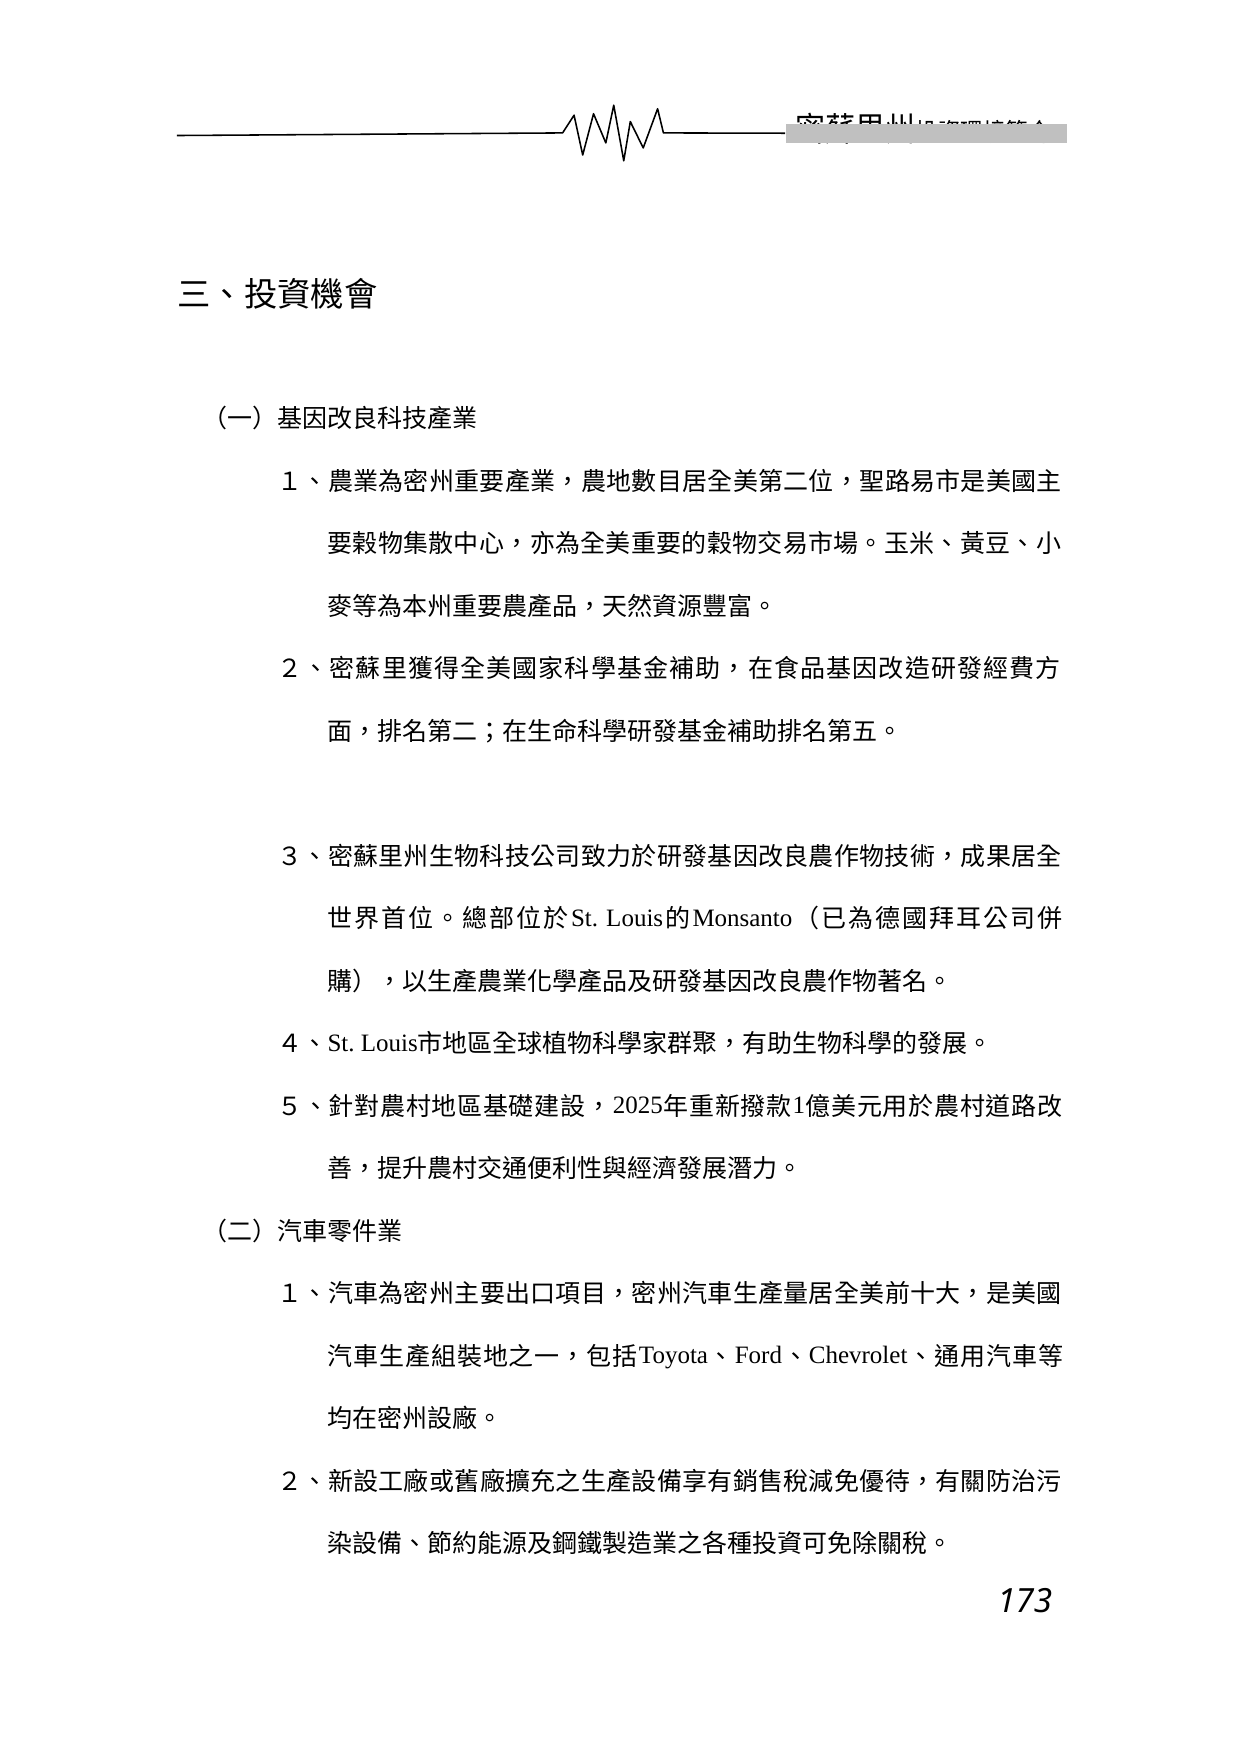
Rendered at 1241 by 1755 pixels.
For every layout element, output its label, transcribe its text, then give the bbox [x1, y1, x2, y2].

text ２、密蘇里獲得全美國家科學基金補助，在食品基因改造研發經費方面，排名第二；在生命科學研發基金補助排名第五。 [277, 625, 1063, 750]
text 三、投資機會 [177, 250, 1063, 313]
text ４、St. Louis市地區全球植物科學家群聚，有助生物科學的發展。 [277, 1000, 1063, 1063]
text １、農業為密州重要產業，農地數目居全美第二位，聖路易市是美國主要榖物集散中心，亦為全美重要的穀物交易市場。玉米、黃豆、小麥等為本州重要農產品，天然資源豐富。 [277, 438, 1063, 625]
text （二）汽車零件業 [202, 1188, 1063, 1250]
text ２、新設工廠或舊廠擴充之生產設備享有銷售稅減免優待，有關防治污染設備、節約能源及鋼鐵製造業之各種投資可免除關稅。 [277, 1438, 1063, 1563]
text （一）基因改良科技產業 [202, 375, 1063, 438]
text １、汽車為密州主要出口項目，密州汽車生產量居全美前十大，是美國汽車生產組裝地之一，包括Toyota、Ford、Chevrolet、通用汽車等均在密州設廠。 [277, 1250, 1063, 1438]
text ３、密蘇里州生物科技公司致力於研發基因改良農作物技術，成果居全世界首位。總部位於St. Louis的Monsanto（已為德國拜耳公司併購），以生產農業化學產品及研發基因改良農作物著名。 [277, 813, 1063, 1000]
text ５、針對農村地區基礎建設，2025年重新撥款1億美元用於農村道路改善，提升農村交通便利性與經濟發展潛力。 [277, 1063, 1063, 1188]
